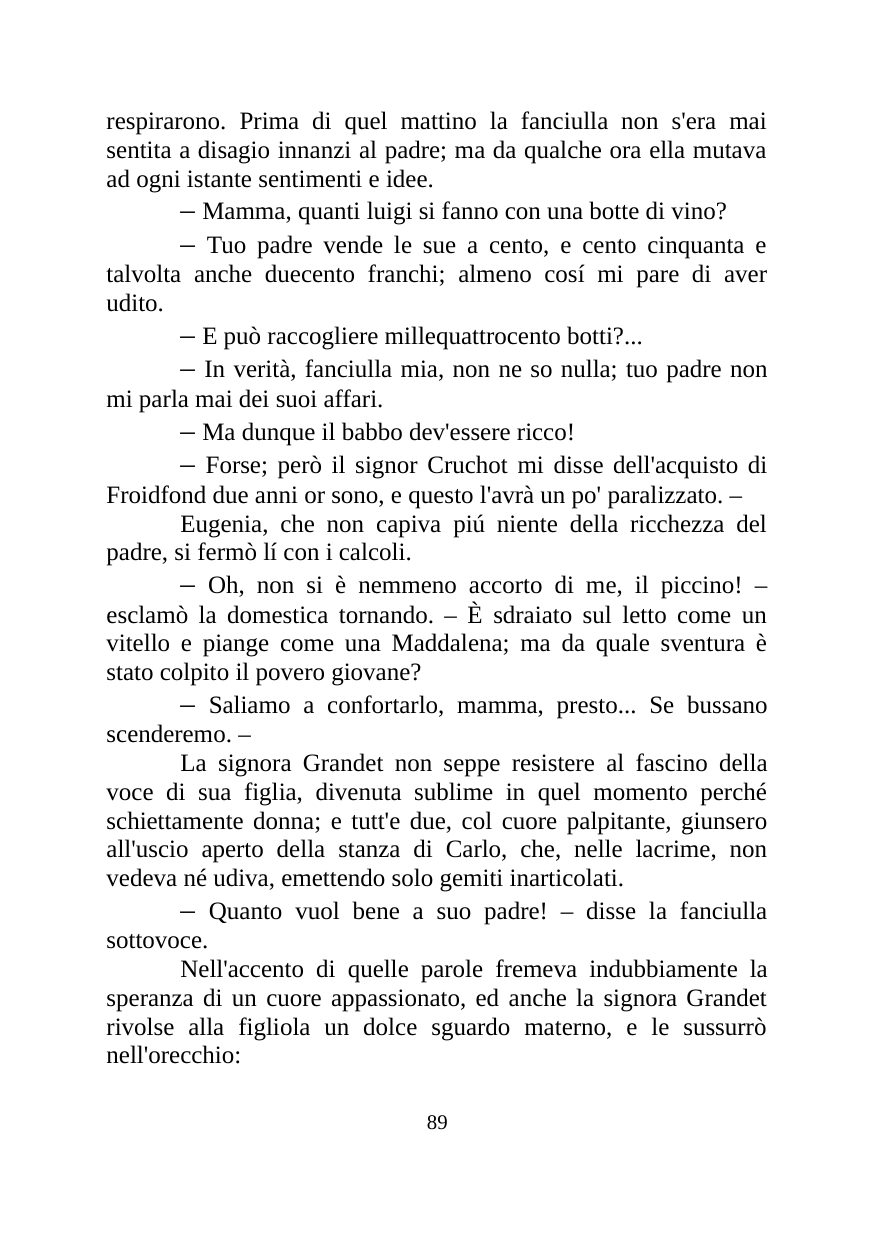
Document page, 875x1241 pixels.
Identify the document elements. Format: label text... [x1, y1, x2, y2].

text Nell'accento di quelle parole fremeva indubbiamente la speranza di un cuore appassionato, ed anche la signora Grandet rivolse alla figliola un dolce sguardo materno, e le sussurrò nell'orecchio: [106, 954, 768, 1069]
text – Oh, non si è nemmeno accorto di me, il piccino! – esclamò la domestica tornando. – È sdraiato sul letto come un vitello e piange come una Maddalena; ma da quale sventura è stato colpito il povero giovane? [106, 566, 768, 686]
text – Forse; però il signor Cruchot mi disse dell'acquisto di Froidfond due anni or sono, e questo l'avrà un po' paralizzato. – [106, 446, 768, 509]
text – Mamma, quanti luigi si fanno con una botte di vino? [106, 192, 768, 226]
text – In verità, fanciulla mia, non ne so nulla; tuo padre non mi parla mai dei suoi affari. [106, 351, 768, 413]
text respirarono. Prima di quel mattino la fanciulla non s'era mai sentita a disagio innanzi al padre; ma da qualche ora ella mutava ad ogni istante sentimenti e idee. [106, 106, 768, 192]
text – E può raccogliere millequattrocento botti?... [106, 317, 768, 351]
text – Saliamo a confortarlo, mamma, presto... Se bussano scenderemo. – [106, 686, 768, 748]
text – Quanto vuol bene a suo padre! – disse la fanciulla sottovoce. [106, 892, 768, 954]
text Eugenia, che non capiva piú niente della ricchezza del padre, si fermò lí con i calcoli. [106, 509, 768, 566]
text – Ma dunque il babbo dev'essere ricco! [106, 413, 768, 446]
text La signora Grandet non seppe resistere al fascino della voce di sua figlia, divenuta sublime in quel momento perché schiettamente donna; e tutt'e due, col cuore palpitante, giunsero all'uscio aperto della stanza di Carlo, che, nelle lacrime, non vedeva né udiva, emettendo solo gemiti inarticolati. [106, 748, 768, 892]
text – Tuo padre vende le sue a cento, e cento cinquanta e talvolta anche duecento franchi; almeno cosí mi pare di aver udito. [106, 226, 768, 317]
